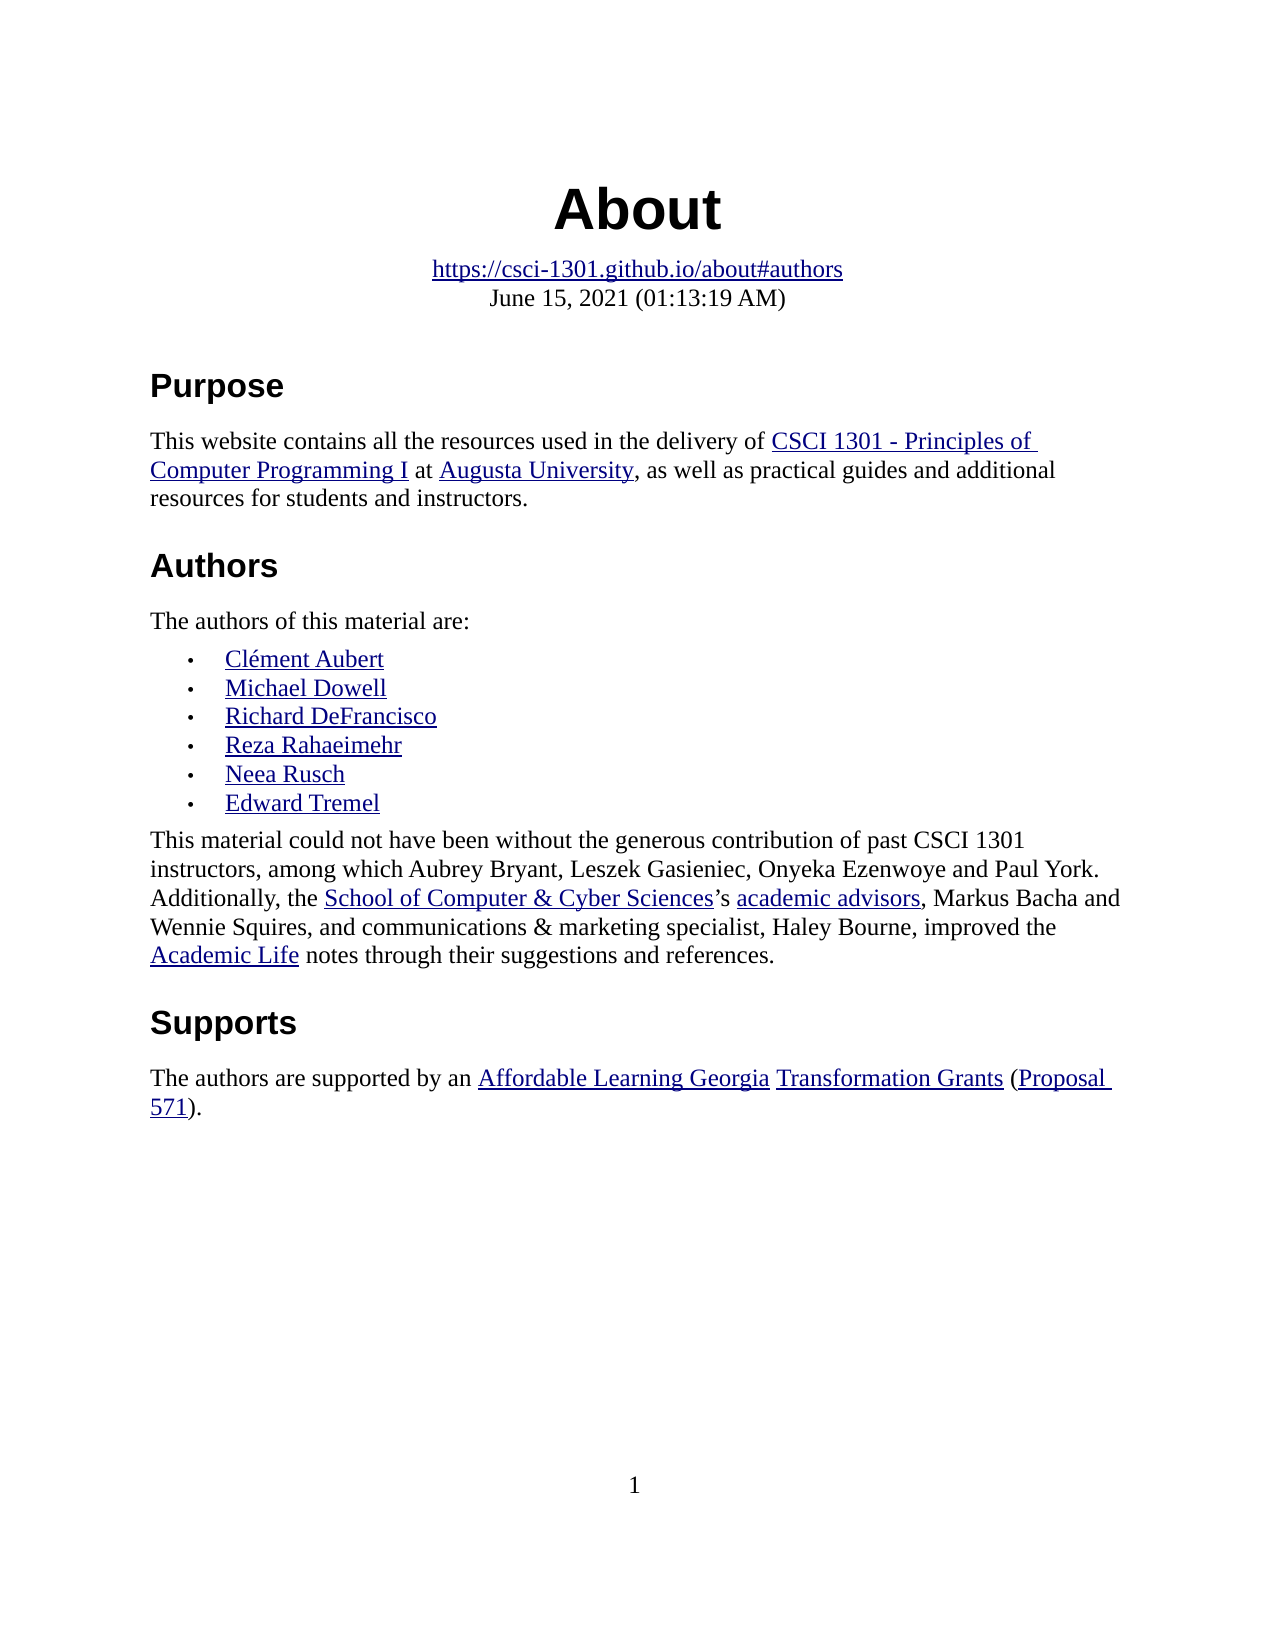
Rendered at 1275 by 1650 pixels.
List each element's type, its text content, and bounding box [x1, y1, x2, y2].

list Richard DeFrancisco [187, 701, 1125, 730]
text This website contains all the resources used in the delivery of CSCI 1301 - Principles of Computer Programming I at Augusta University, as well as practical guides and additional resources for students and instructors. [150, 426, 1125, 512]
list Reza Rahaeimehr [187, 730, 1125, 759]
title About [150, 175, 1125, 242]
text This material could not have been without the generous contribution of past CSCI 1301 instructors, among which Aubrey Bryant, Leszek Gasieniec, Onyeka Ezenwoye and Paul York. Additionally, the School of Computer & Cyber Sciences’s academic advisors, Markus Bacha and Wennie Squires, and communications & marketing specialist, Haley Bourne, improved the Academic Life notes through their suggestions and references. [150, 825, 1125, 969]
list Neea Rusch [187, 759, 1125, 788]
text The authors of this material are: [150, 606, 1125, 635]
subtitle Purpose [150, 366, 1125, 404]
text June 15, 2021 (01:13:19 AM) [150, 283, 1125, 312]
list Clément Aubert [187, 644, 1125, 673]
list Michael Dowell [187, 673, 1125, 701]
text The authors are supported by an Affordable Learning Georgia Transformation Grants (Proposal 571). [150, 1063, 1125, 1121]
subtitle Supports [150, 1003, 1125, 1042]
subtitle Authors [150, 546, 1125, 585]
text https://csci-1301.github.io/about#authors [150, 254, 1125, 283]
list Edward Tremel [187, 788, 1125, 816]
